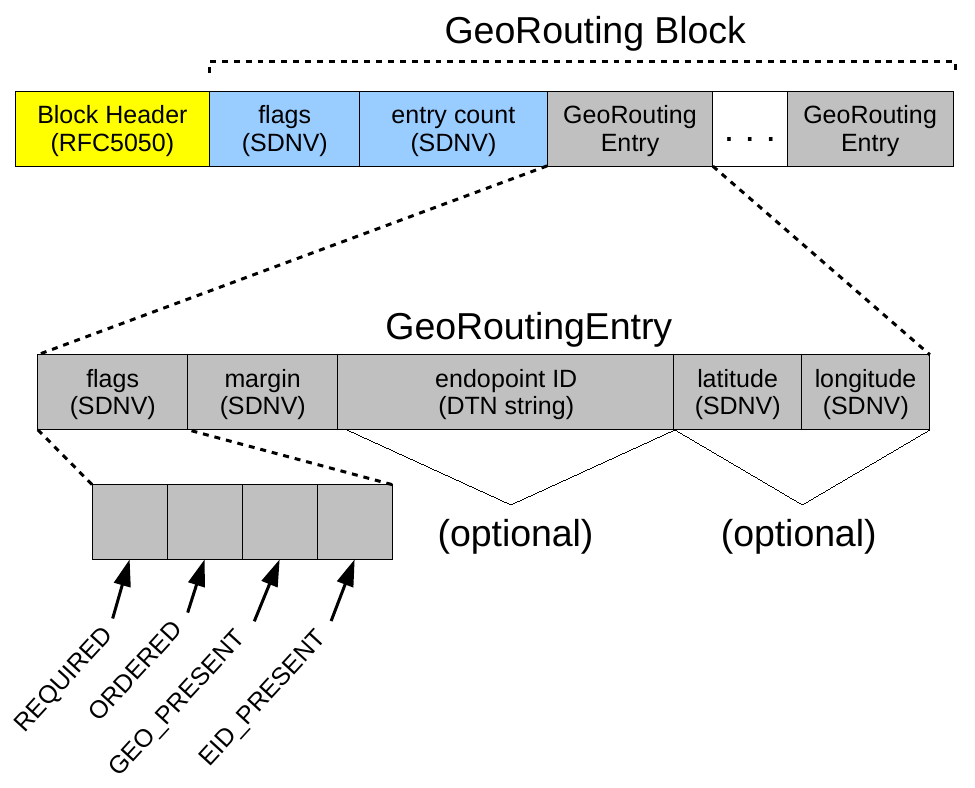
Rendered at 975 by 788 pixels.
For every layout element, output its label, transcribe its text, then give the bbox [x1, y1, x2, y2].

text_box REQUIRED [0, 602, 136, 788]
text_box flags (SDNV) [210, 91, 359, 167]
text_box [92, 484, 393, 560]
text_box longitude (SDNV) [801, 354, 930, 430]
text_box GeoRouting Entry [787, 91, 954, 167]
text_box (optional) [384, 504, 647, 562]
text_box entry count (SDNV) [359, 91, 547, 167]
text_box GeoRoutingEntry [285, 297, 773, 355]
text_box Block Header (RFC5050) [15, 91, 210, 167]
text_box GeoRouting Entry [547, 91, 712, 167]
text_box GEO_PRESENT [66, 605, 277, 788]
text_box (optional) [667, 504, 930, 562]
text_box . . . [712, 91, 787, 167]
text_box margin (SDNV) [187, 354, 337, 430]
text_box ORDERED [60, 597, 205, 749]
text_box latitude (SDNV) [673, 354, 801, 430]
text_box EID_PRESENT [147, 605, 349, 788]
text_box flags (SDNV) [37, 354, 187, 430]
text_box GeoRouting Block [351, 2, 840, 60]
text_box endopoint ID (DTN string) [337, 355, 673, 430]
